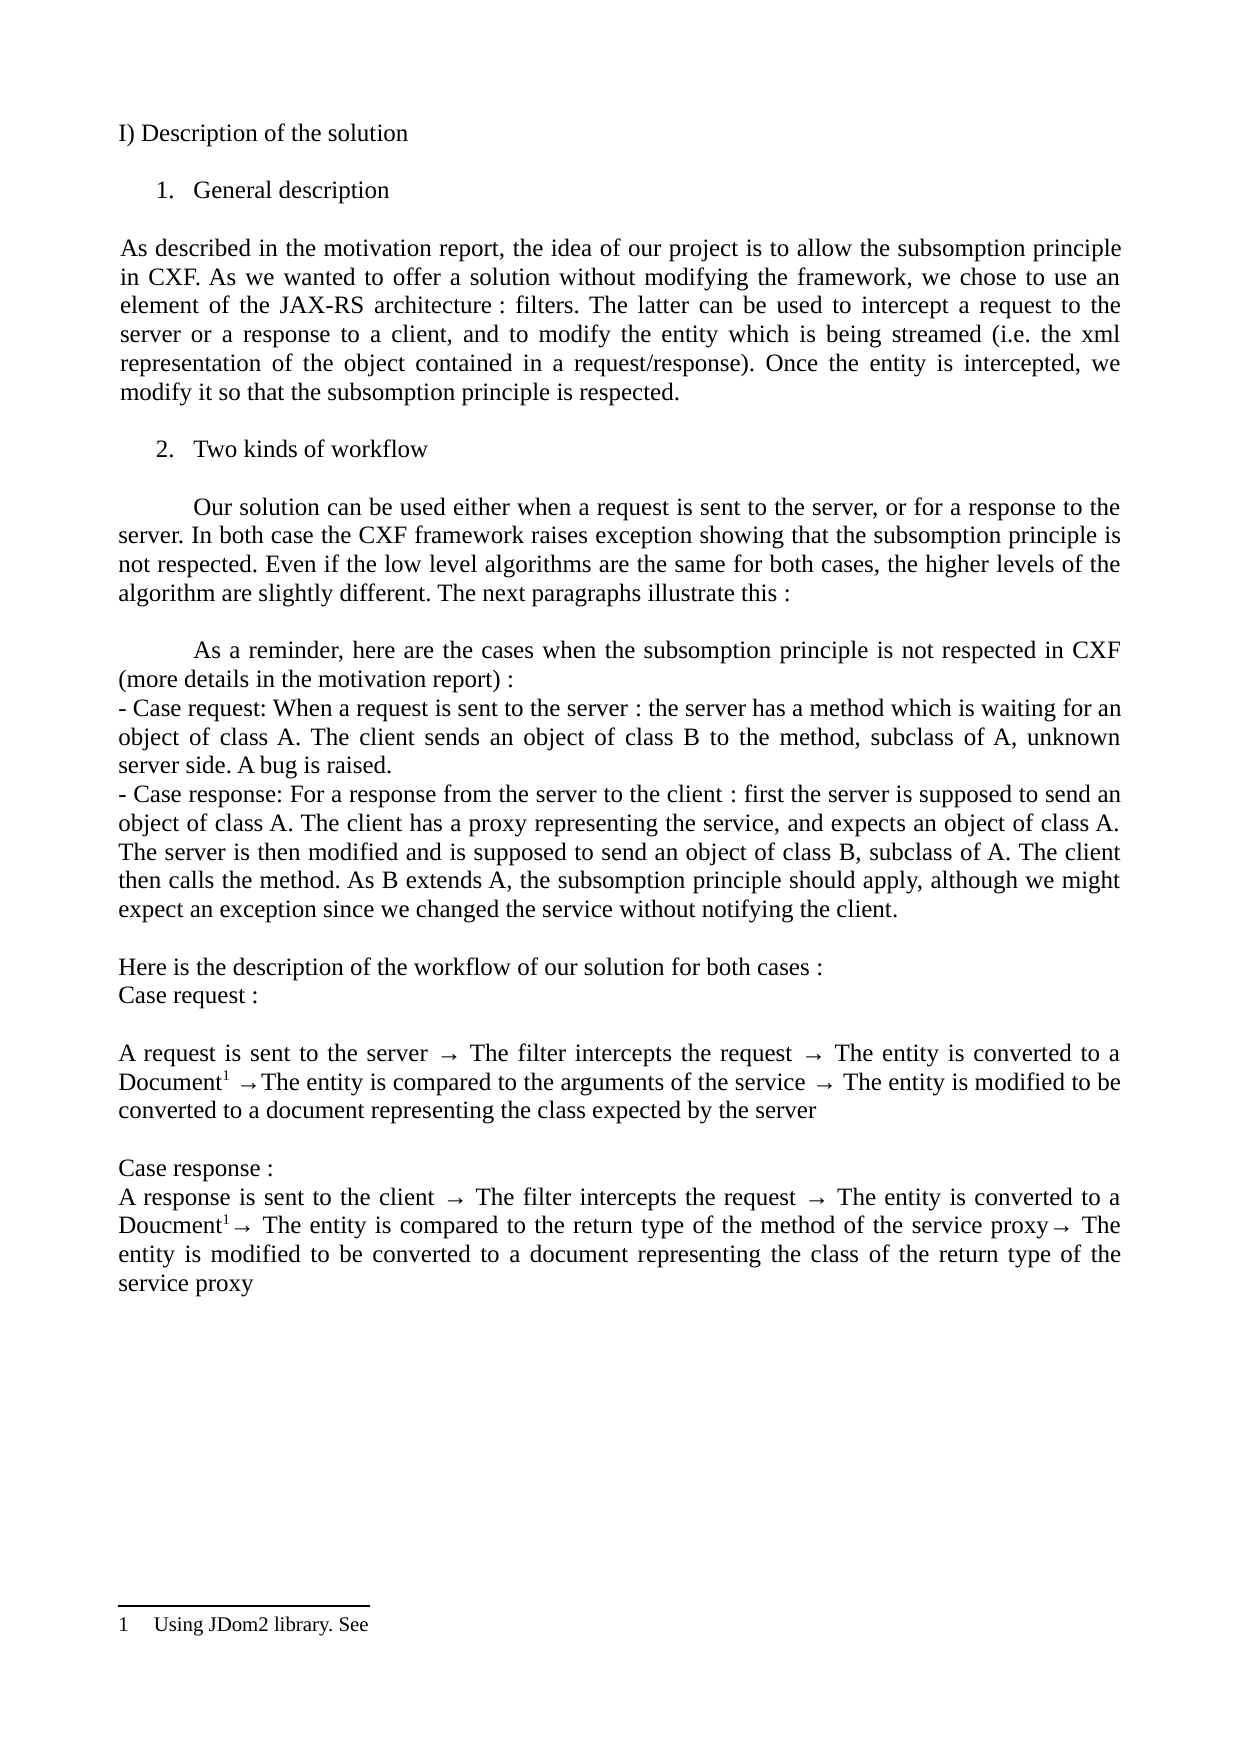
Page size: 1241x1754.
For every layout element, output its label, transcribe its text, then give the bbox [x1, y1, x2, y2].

text Our solution can be used either when a request is sent to the server, or for a response to the server. In both case the CXF framework raises exception showing that the subsomption principle is not respected. Even if the low level algorithms are the same for both cases, the higher levels of the algorithm are slightly different. The next paragraphs illustrate this : [118, 492, 1122, 607]
list Two kinds of workflow [156, 434, 1122, 463]
text A response is sent to the client → The filter intercepts the request → The entity is converted to a Doucment1→ The entity is compared to the return type of the method of the service proxy→ The entity is modified to be converted to a document representing the class of the return type of the service proxy [118, 1182, 1122, 1297]
text Here is the description of the workflow of our solution for both cases : [118, 952, 1122, 981]
text - Case response: For a response from the server to the client : first the server is supposed to send an object of class A. The client has a proxy representing the service, and expects an object of class A. The server is then modified and is supposed to send an object of class B, subclass of A. The client then calls the method. As B extends A, the subsomption principle should apply, although we might expect an exception since we changed the service without notifying the client. [118, 779, 1122, 923]
text Case request : [118, 981, 1122, 1009]
list As described in the motivation report, the idea of our project is to allow the subsomption principle in CXF. As we wanted to offer a solution without modifying the framework, we chose to use an element of the JAX-RS architecture : filters. The latter can be used to intercept a request to the server or a response to a client, and to modify the entity which is being streamed (i.e. the xml representation of the object contained in a request/response). Once the entity is intercepted, we modify it so that the subsomption principle is respected. [120, 233, 1122, 406]
text Case response : [118, 1153, 1122, 1182]
text As a reminder, here are the cases when the subsomption principle is not respected in CXF (more details in the motivation report) : [118, 636, 1122, 693]
text I) Description of the solution [118, 118, 1122, 147]
list General description [156, 176, 1122, 204]
text A request is sent to the server → The filter intercepts the request → The entity is converted to a Document →The entity is compared to the arguments of the service → The entity is modified to be converted to a document representing the class expected by the server [118, 1038, 1122, 1124]
text Using JDom2 library. See [118, 1612, 1122, 1636]
text - Case request: When a request is sent to the server : the server has a method which is waiting for an object of class A. The client sends an object of class B to the method, subclass of A, unknown server side. A bug is raised. [118, 693, 1122, 779]
